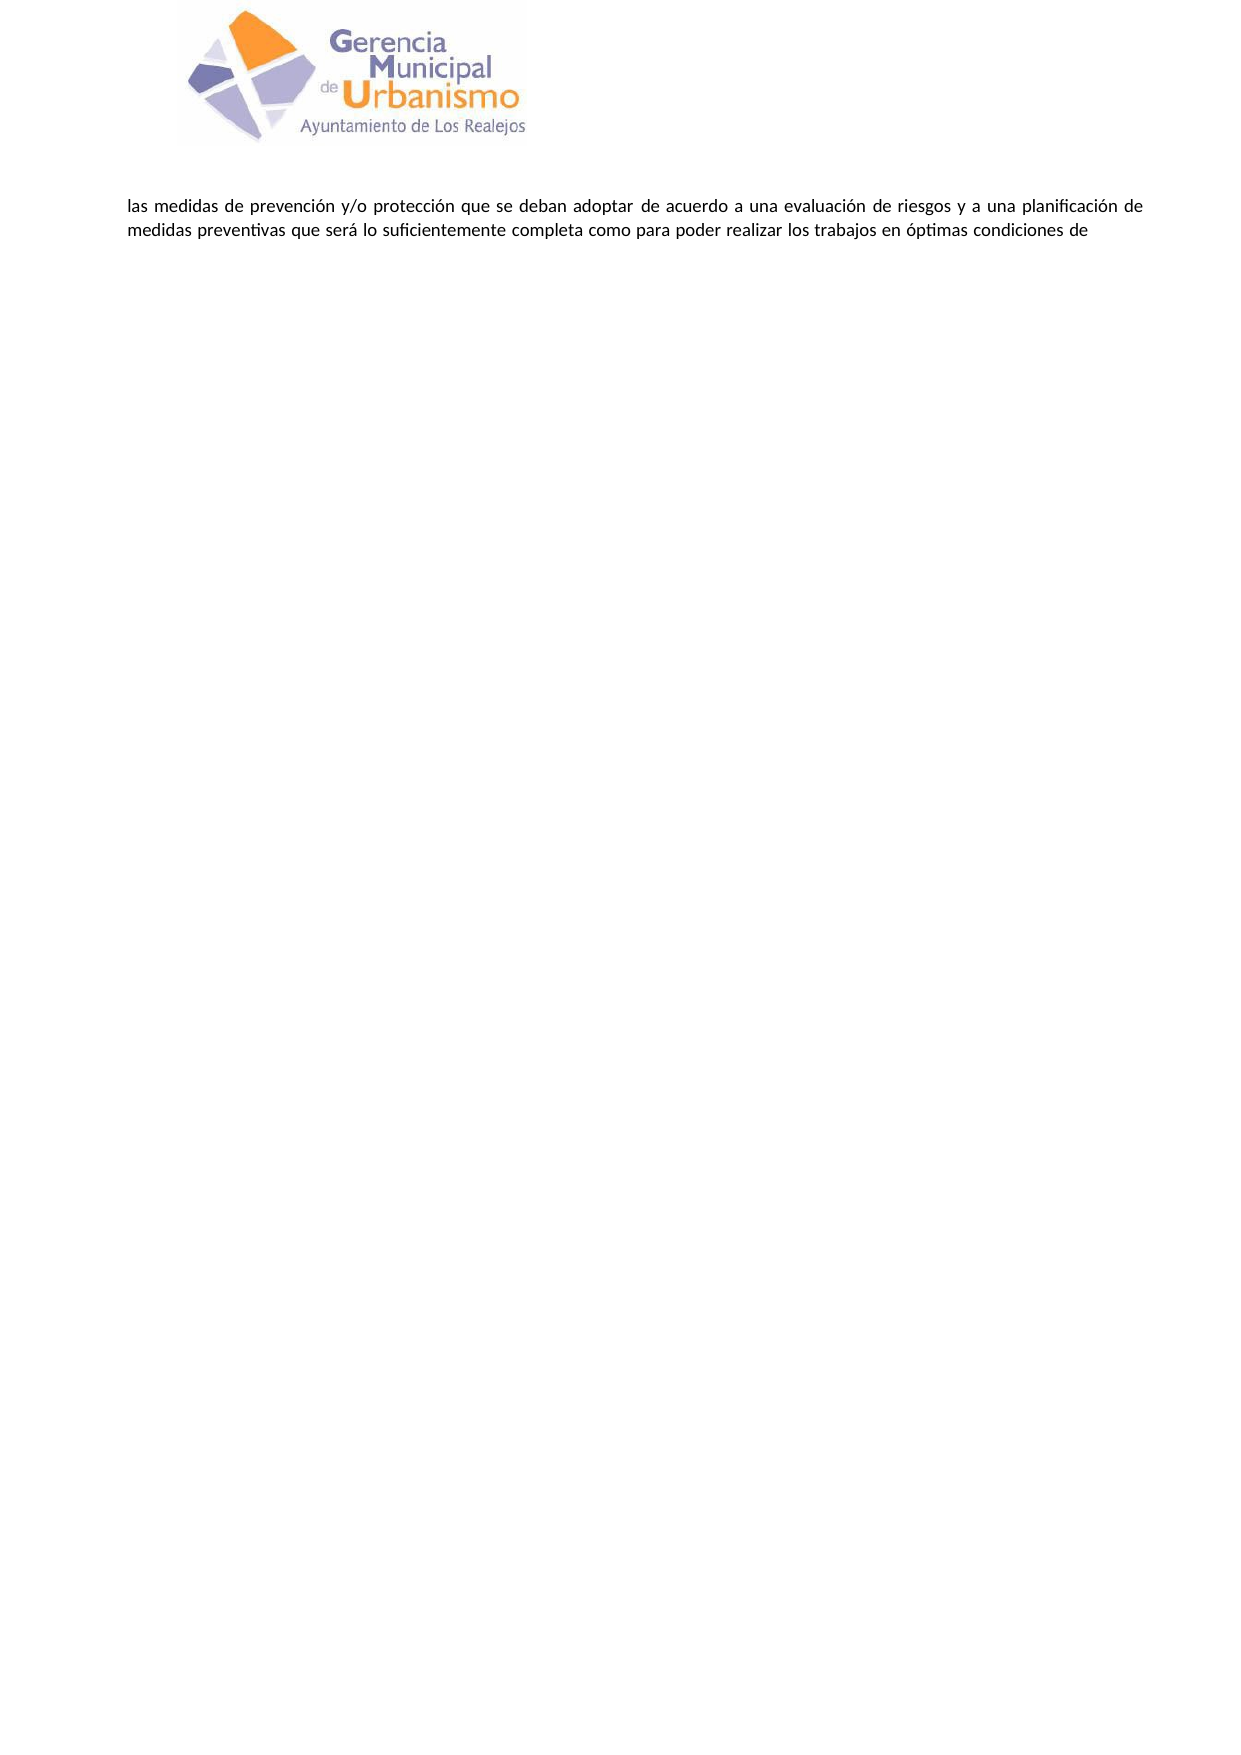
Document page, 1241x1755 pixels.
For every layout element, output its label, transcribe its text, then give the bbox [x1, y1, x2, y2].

list las medidas de prevención y/o protección que se deban adoptar de acuerdo a una evaluación de riesgos y a una planificación de medidas preventivas que será lo suficientemente completa como para poder realizar los trabajos en óptimas condiciones de [127, 194, 1144, 241]
